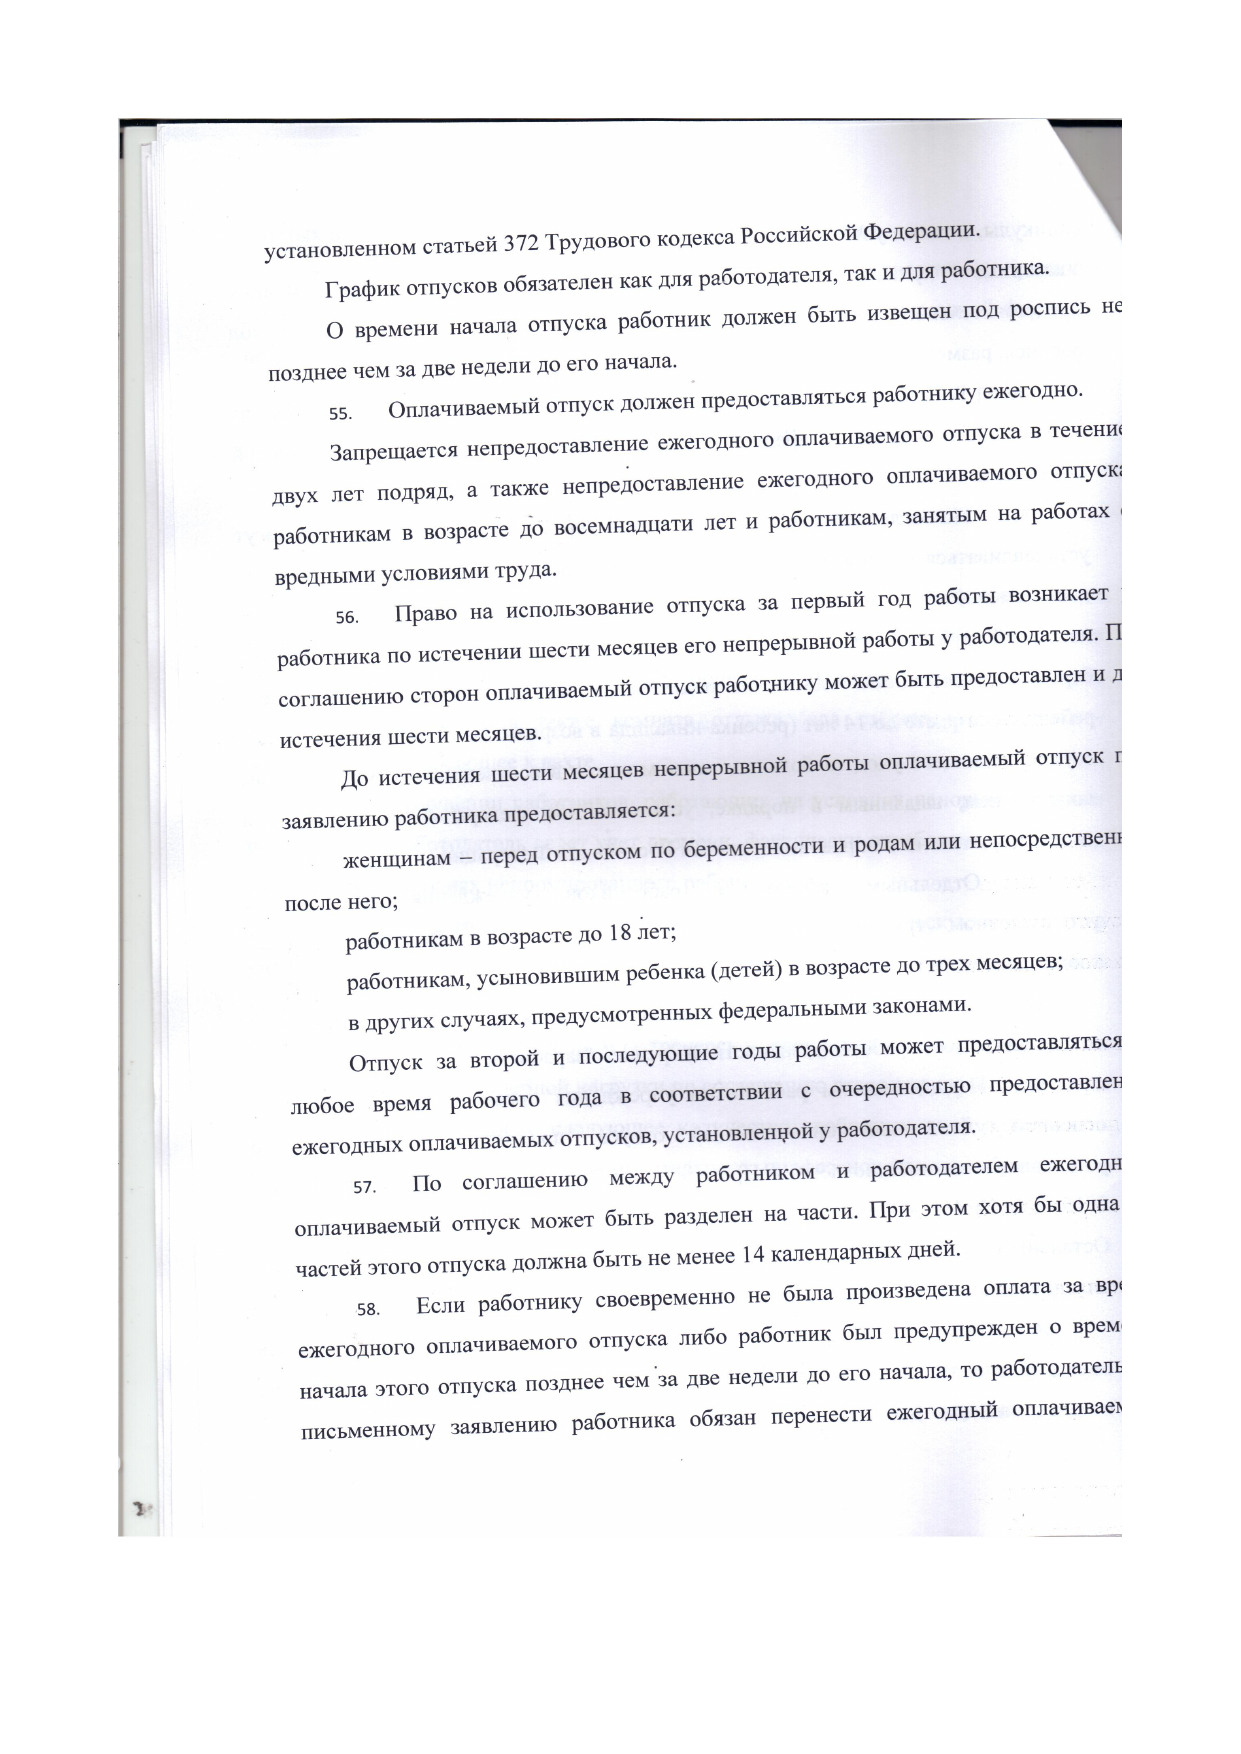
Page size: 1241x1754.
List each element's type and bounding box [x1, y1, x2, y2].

picture [118, 118, 1122, 1538]
